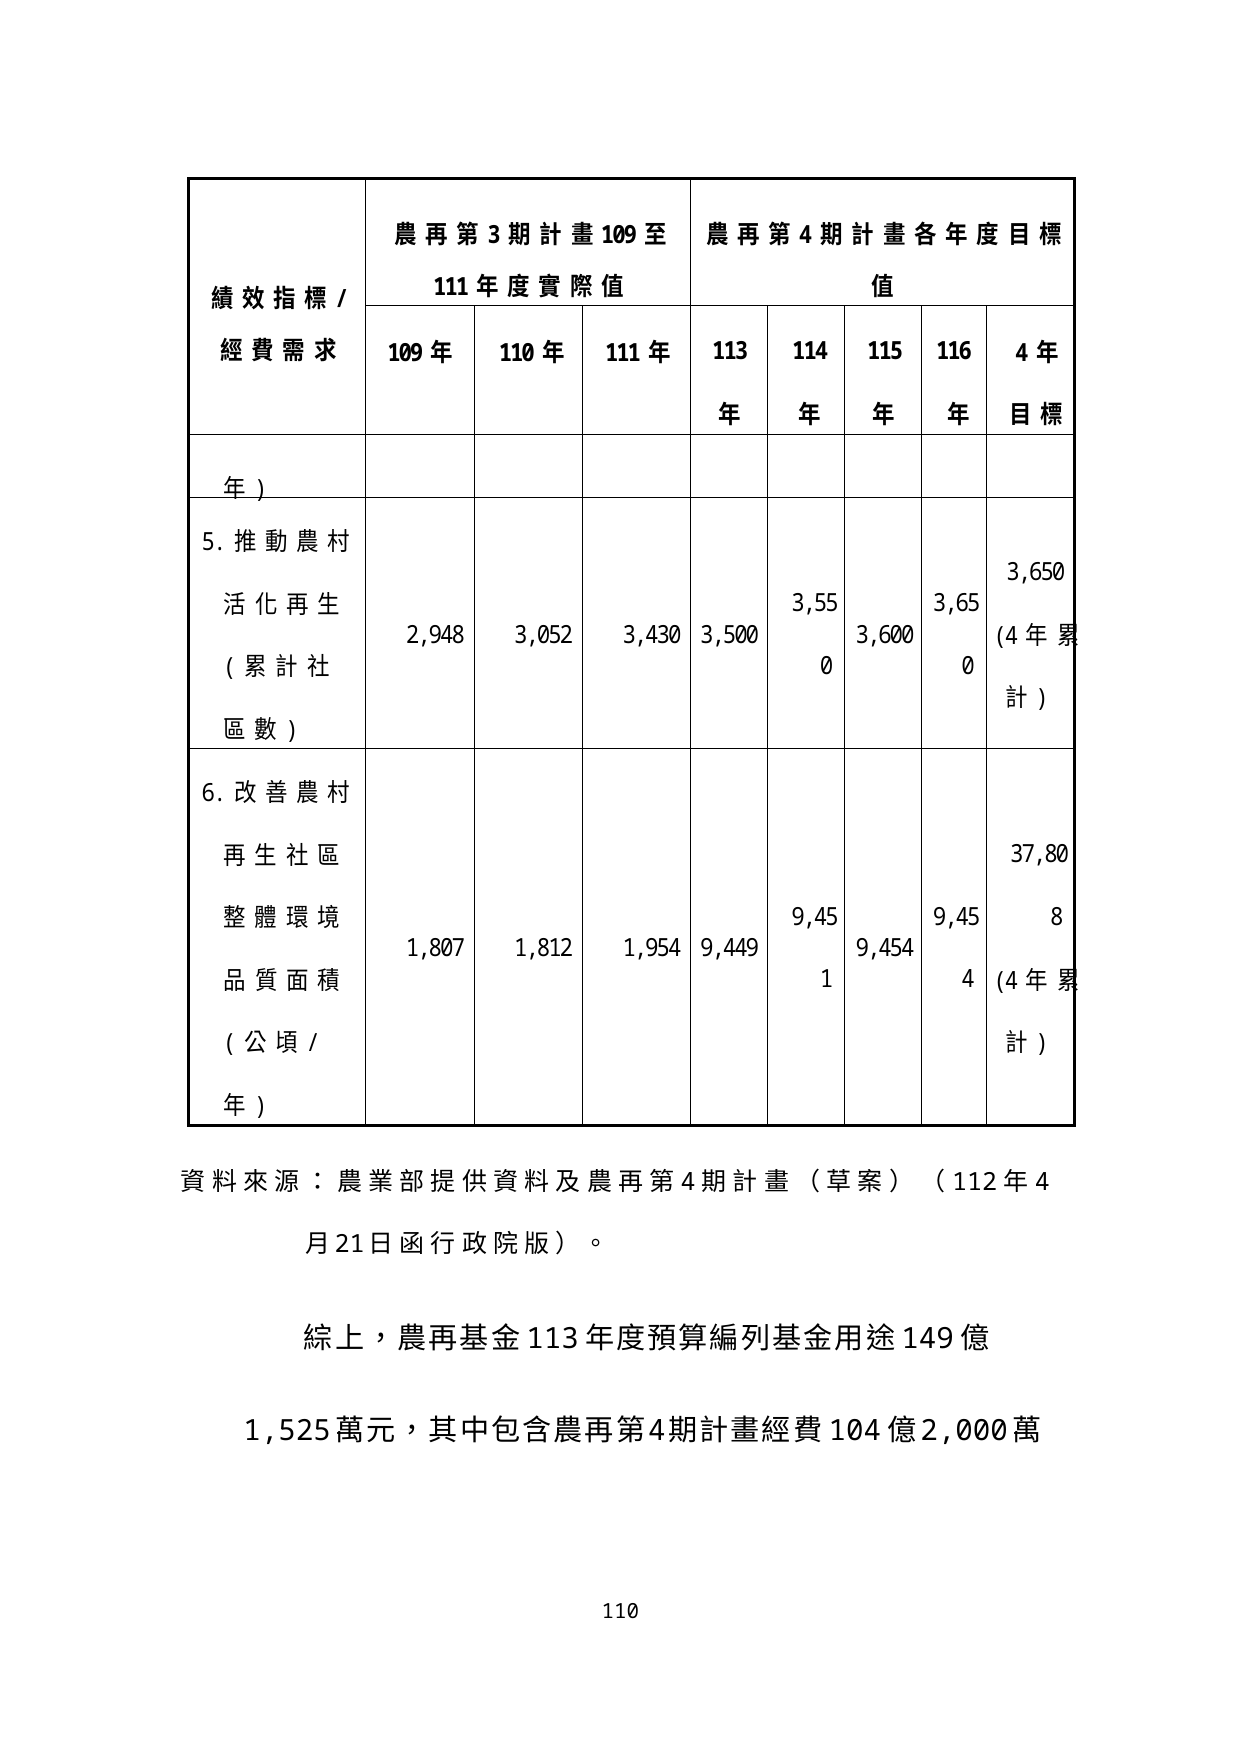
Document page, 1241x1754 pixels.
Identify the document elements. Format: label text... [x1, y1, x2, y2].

table_cell 3,600 [845, 498, 921, 748]
table_cell 113年 [691, 306, 767, 433]
table_cell [475, 435, 582, 497]
table_cell 1,812 [475, 749, 582, 1124]
table_cell 9,451 [768, 749, 844, 1124]
text 綜上，農再基金113年度預算編列基金用途149億1,525萬元，其中包含農再第4期計畫經費104億2,000萬 [236, 1252, 1063, 1440]
table_cell [583, 435, 690, 497]
table_cell 4年目標 [987, 306, 1073, 433]
text 資料來源：農業部提供資料及農再第4期計畫（草案）（112年4月21日函行政院版）。 [177, 1127, 1063, 1252]
table_cell 3,052 [475, 498, 582, 748]
table_cell 5.推動農村活化再生(累計社區數) [190, 498, 365, 748]
table_cell 年) [190, 435, 365, 497]
table_cell 2,948 [366, 498, 474, 748]
table_cell 115年 [845, 306, 921, 433]
table_cell [366, 435, 474, 497]
table_cell [845, 435, 921, 497]
table_cell 9,454 [845, 749, 921, 1124]
table_cell [987, 435, 1073, 497]
table_cell 3,550 [768, 498, 844, 748]
table_cell [922, 435, 986, 497]
table_cell 116年 [922, 306, 986, 433]
table_cell 37,808 (4年累計) [987, 749, 1073, 1124]
table_cell 3,500 [691, 498, 767, 748]
table_cell 3,430 [583, 498, 690, 748]
table_cell 1,954 [583, 749, 690, 1124]
table_cell 109年 [366, 306, 474, 433]
table_cell 3,650 (4年累計) [987, 498, 1073, 748]
table_cell 6.改善農村再生社區整體環境品質面積(公頃/年) [190, 749, 365, 1124]
table_cell [768, 435, 844, 497]
table_cell 111年 [583, 306, 690, 433]
table_header 農再第4期計畫各年度目標值 [691, 180, 1073, 305]
table_cell [691, 435, 767, 497]
table_cell 1,807 [366, 749, 474, 1124]
table_cell 9,449 [691, 749, 767, 1124]
table_cell 9,454 [922, 749, 986, 1124]
table_cell 110年 [475, 306, 582, 433]
table_header 農再第3期計畫109至111年度實際值 [366, 180, 690, 305]
table_header 績效指標/經費需求 [190, 180, 365, 433]
table_cell 114年 [768, 306, 844, 433]
table_cell 3,650 [922, 498, 986, 748]
